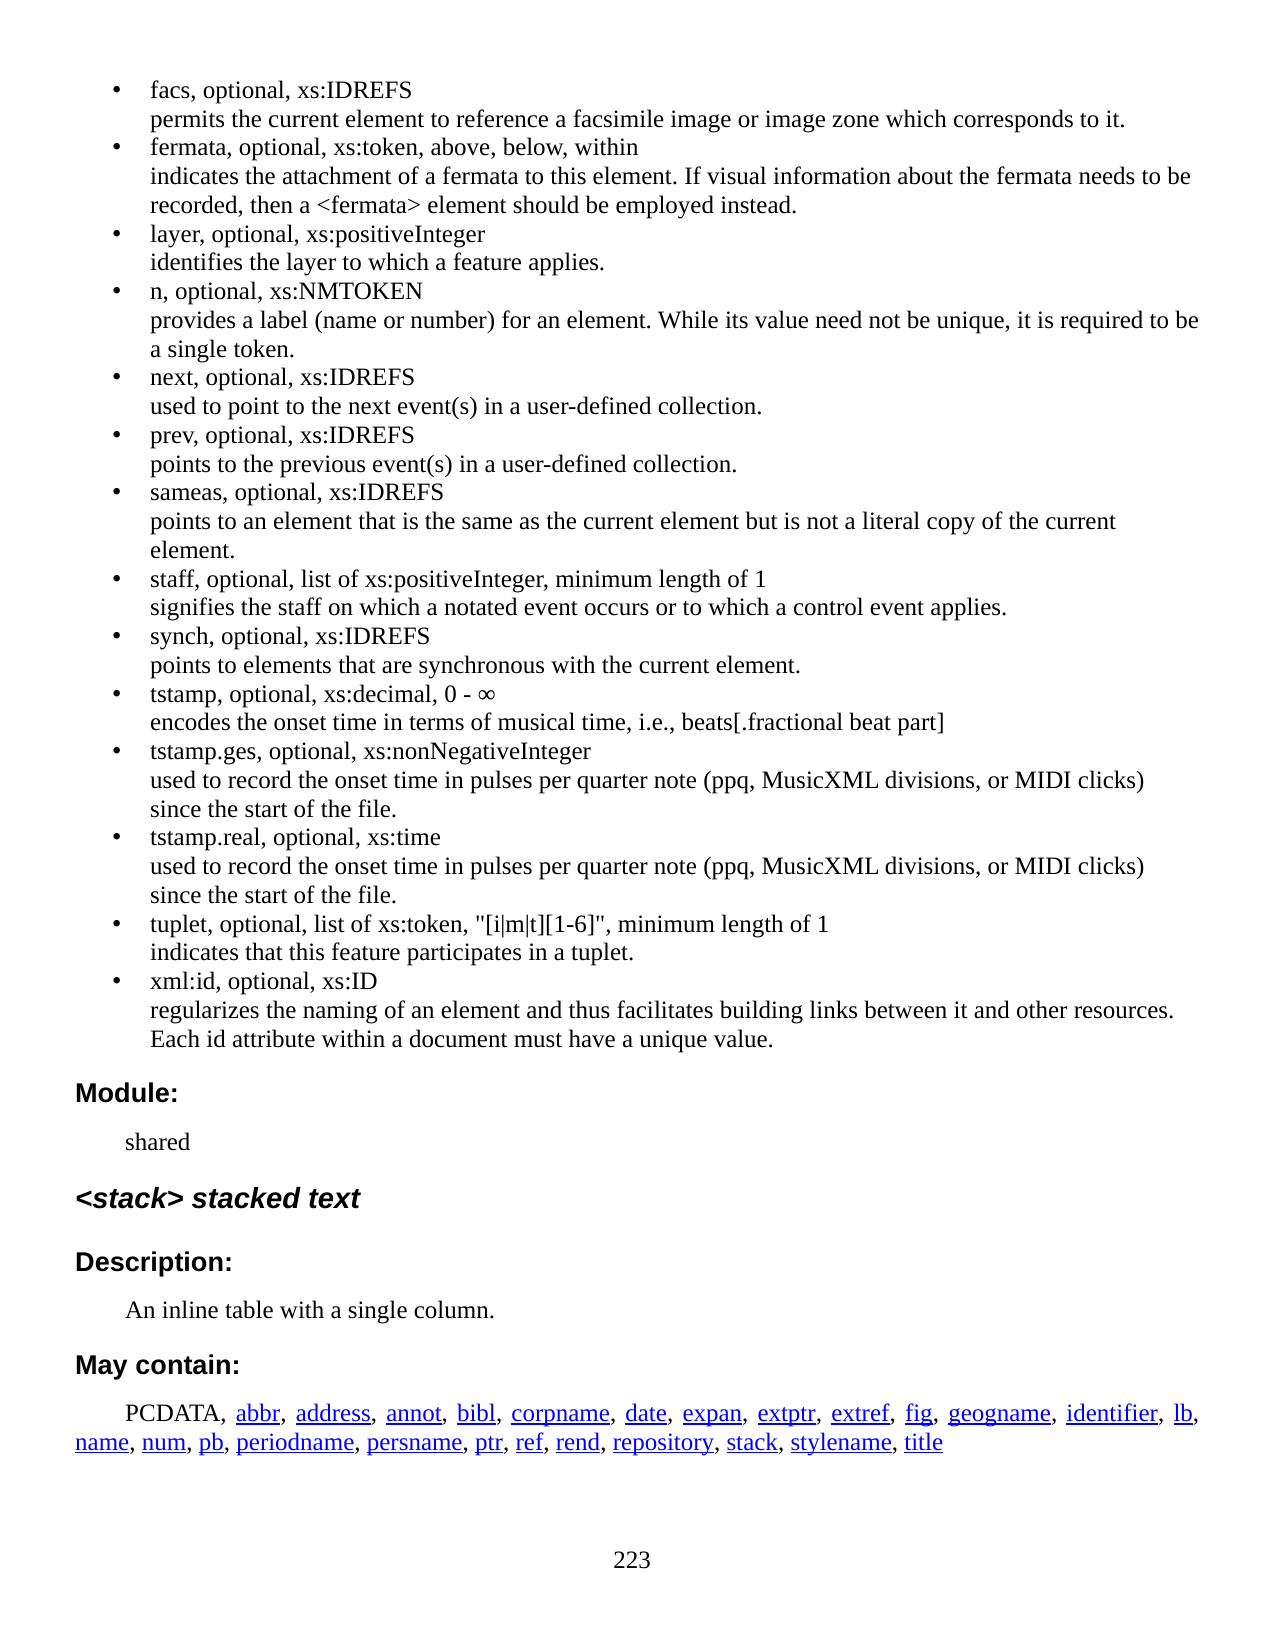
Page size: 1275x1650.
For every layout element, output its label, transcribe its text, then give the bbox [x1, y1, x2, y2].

subtitle Description: [75, 1246, 1200, 1277]
subtitle Module: [75, 1077, 1200, 1109]
list n, optional, xs:NMTOKEN provides a label (name or number) for an element. While its value need not be unique, it is required to be a single token. [112, 276, 1200, 362]
list tstamp.ges, optional, xs:nonNegativeInteger used to record the onset time in pulses per quarter note (ppq, MusicXML divisions, or MIDI clicks) since the start of the file. [112, 736, 1200, 822]
list tstamp, optional, xs:decimal, 0 - ∞ encodes the onset time in terms of musical time, i.e., beats[.fractional beat part] [112, 679, 1200, 736]
subtitle May contain: [75, 1349, 1200, 1380]
list xml:id, optional, xs:ID regularizes the naming of an element and thus facilitates building links between it and other resources. Each id attribute within a document must have a unique value. [112, 966, 1200, 1052]
list facs, optional, xs:IDREFS permits the current element to reference a facsimile image or image zone which corresponds to it. [112, 75, 1200, 132]
list sameas, optional, xs:IDREFS points to an element that is the same as the current element but is not a literal copy of the current element. [112, 477, 1200, 564]
list tstamp.real, optional, xs:time used to record the onset time in pulses per quarter note (ppq, MusicXML divisions, or MIDI clicks) since the start of the file. [112, 822, 1200, 909]
list layer, optional, xs:positiveInteger identifies the layer to which a feature applies. [112, 219, 1200, 276]
list synch, optional, xs:IDREFS points to elements that are synchronous with the current element. [112, 621, 1200, 679]
list tuplet, optional, list of xs:token, "[i|m|t][1-6]", minimum length of 1 indicates that this feature participates in a tuplet. [112, 909, 1200, 966]
text PCDATA, abbr, address, annot, bibl, corpname, date, expan, extptr, extref, fig, geogname, identifier, lb, name, num, pb, periodname, persname, ptr, ref, rend, repository, stack, stylename, title [75, 1398, 1200, 1456]
subtitle <stack> stacked text [75, 1181, 1200, 1214]
list prev, optional, xs:IDREFS points to the previous event(s) in a user-defined collection. [112, 420, 1200, 477]
text An inline table with a single column. [75, 1295, 1200, 1324]
list next, optional, xs:IDREFS used to point to the next event(s) in a user-defined collection. [112, 362, 1200, 420]
list staff, optional, list of xs:positiveInteger, minimum length of 1 signifies the staff on which a notated event occurs or to which a control event applies. [112, 564, 1200, 621]
list fermata, optional, xs:token, above, below, within indicates the attachment of a fermata to this element. If visual information about the fermata needs to be recorded, then a <fermata> element should be employed instead. [112, 132, 1200, 219]
text shared [75, 1127, 1200, 1156]
